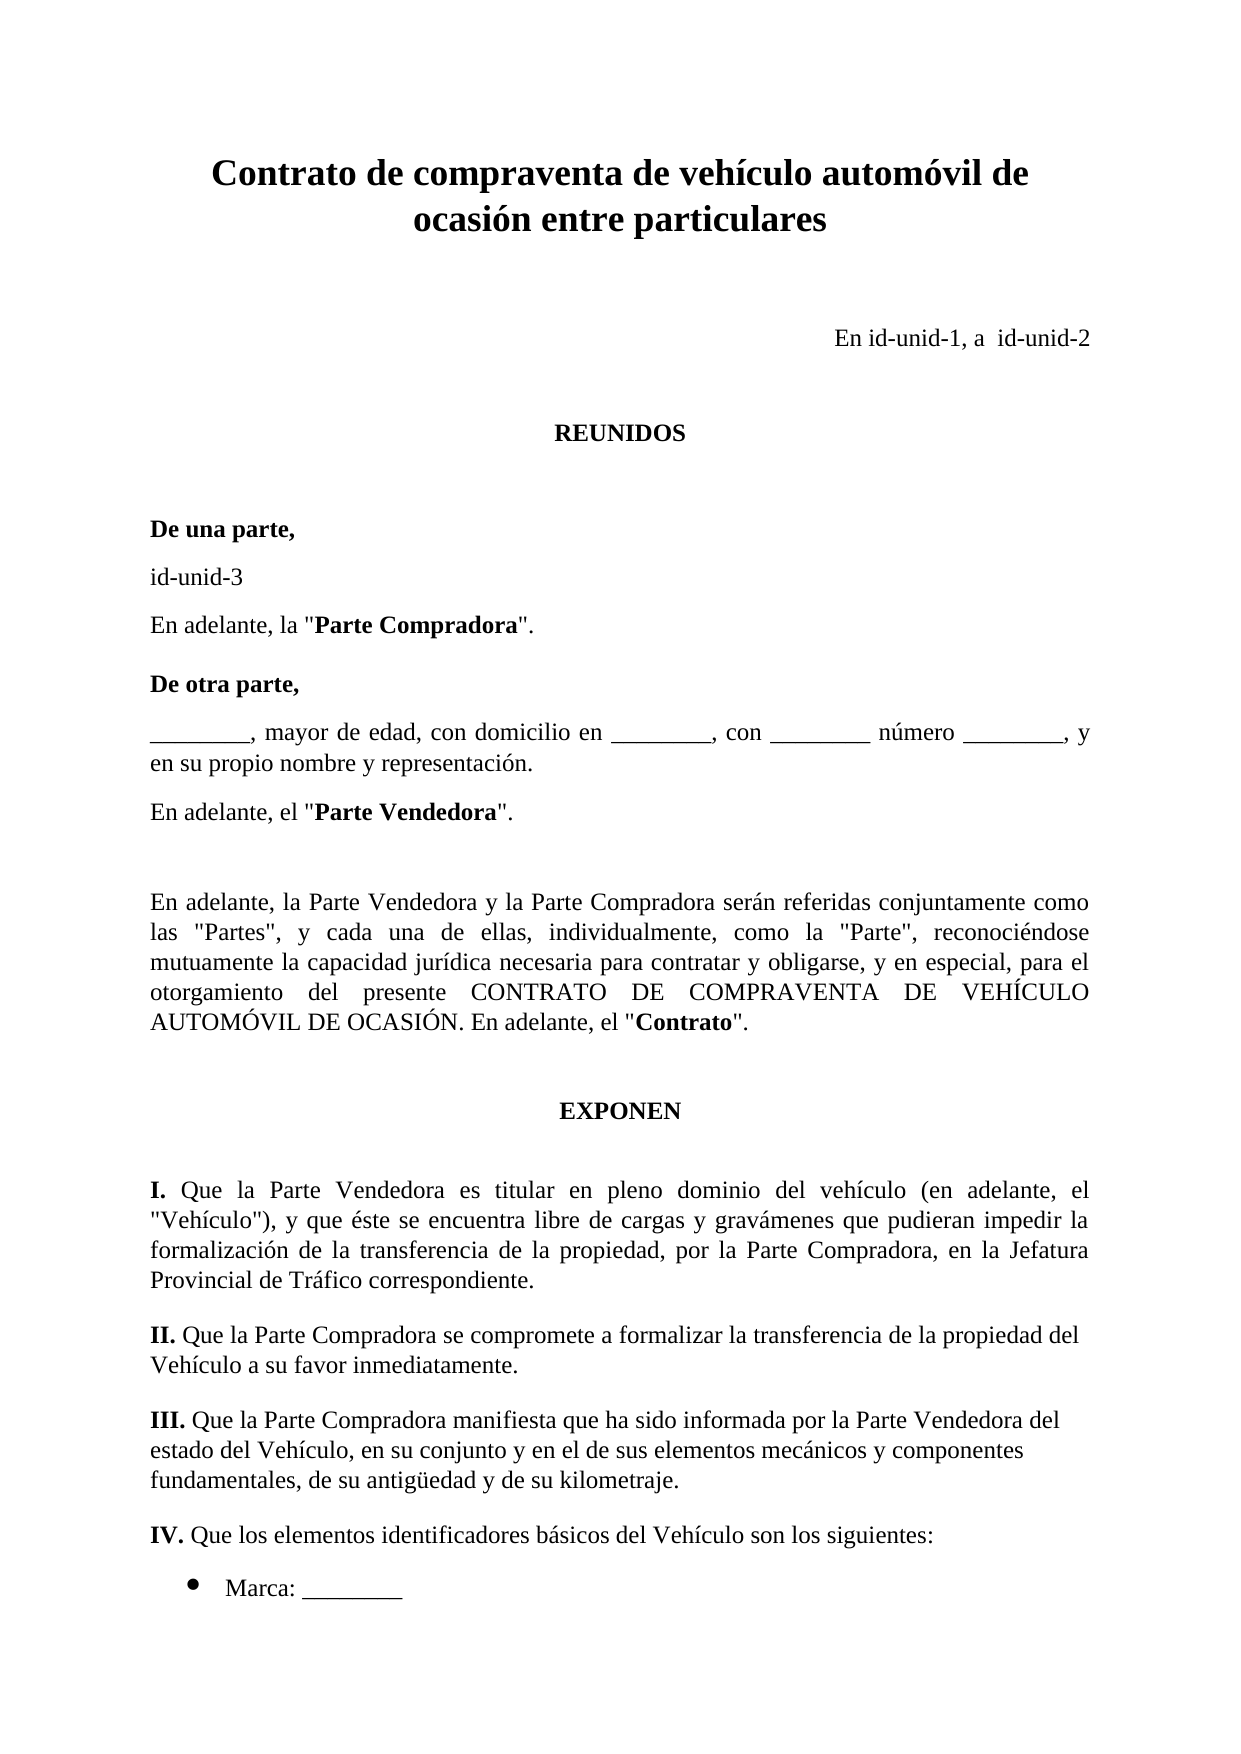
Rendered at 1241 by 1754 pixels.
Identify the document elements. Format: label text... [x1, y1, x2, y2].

text De una parte, [150, 514, 1090, 543]
text Contrato de compraventa de vehículo automóvil de ocasión entre particulares [150, 150, 1090, 240]
text REUNIDOS [150, 418, 1090, 447]
text IV. Que los elementos identificadores básicos del Vehículo son los siguientes: [150, 1518, 1090, 1548]
text En adelante, el "Parte Vendedora". [150, 796, 1090, 826]
text III. Que la Parte Compradora manifiesta que ha sido informada por la Parte Vendedora del estado del Vehículo, en su conjunto y en el de sus elementos mecánicos y componentes fundamentales, de su antigüedad y de su kilometraje. [150, 1403, 1090, 1493]
text EXPONEN [150, 1096, 1090, 1124]
text En adelante, la Parte Vendedora y la Parte Compradora serán referidas conjuntamente como las "Partes", y cada una de ellas, individualmente, como la "Parte", reconociéndose mutuamente la capacidad jurídica necesaria para contratar y obligarse, y en especial, para el otorgamiento del presente CONTRATO DE COMPRAVENTA DE VEHÍCULO AUTOMÓVIL DE OCASIÓN. En adelante, el "Contrato". [150, 886, 1090, 1036]
text De otra parte, [150, 669, 1090, 698]
text I. Que la Parte Vendedora es titular en pleno dominio del vehículo (en adelante, el "Vehículo"), y que éste se encuentra libre de cargas y gravámenes que pudieran impedir la formalización de la transferencia de la propiedad, por la Parte Compradora, en la Jefatura Provincial de Tráfico correspondiente. [150, 1173, 1090, 1293]
text En id-unid-1, a id-unid-2 [150, 323, 1090, 352]
text ________, mayor de edad, con domicilio en ________, con ________ número ________, y en su propio nombre y representación. [150, 717, 1090, 777]
text id-unid-3 [150, 562, 1090, 590]
list Marca: ________ [187, 1573, 1090, 1604]
text II. Que la Parte Compradora se compromete a formalizar la transferencia de la propiedad del Vehículo a su favor inmediatamente. [150, 1318, 1090, 1378]
text En adelante, la "Parte Compradora". [150, 609, 1090, 639]
